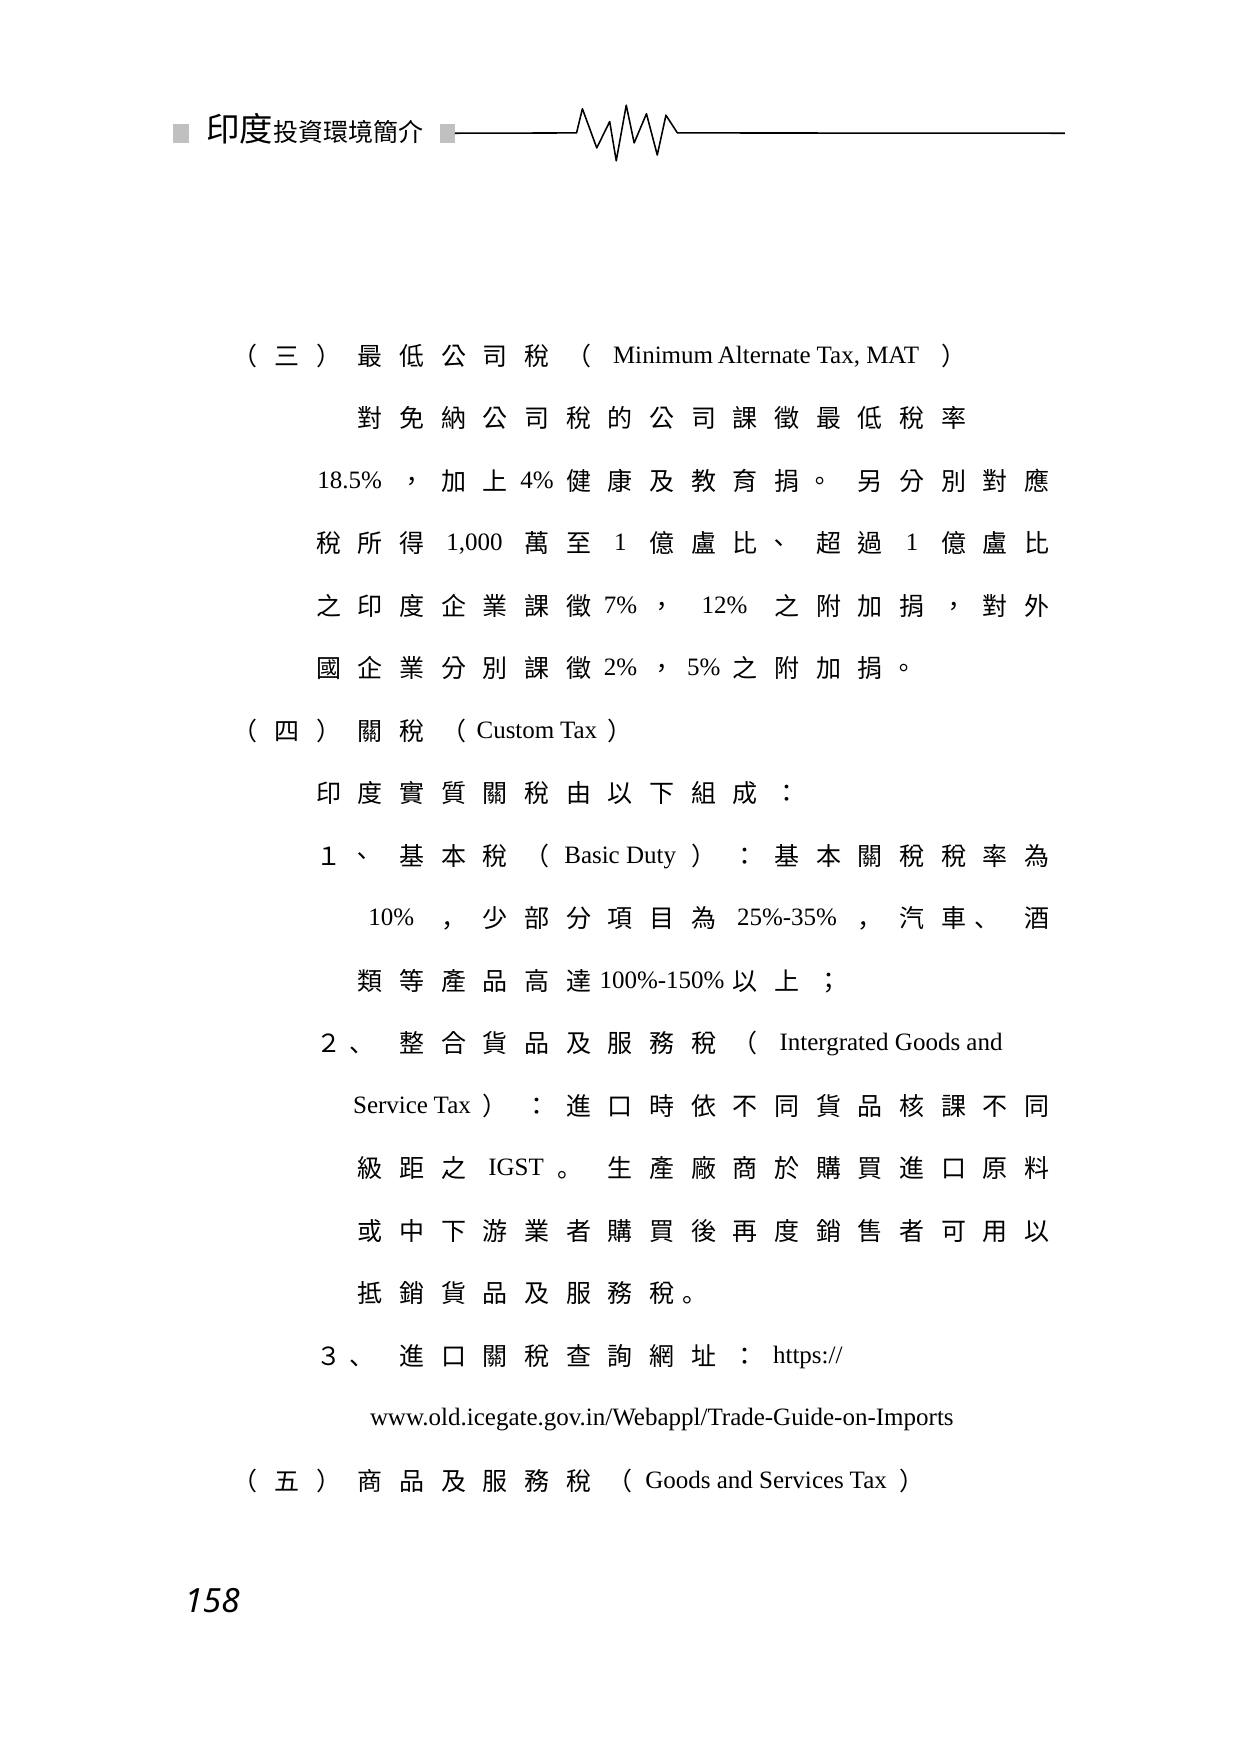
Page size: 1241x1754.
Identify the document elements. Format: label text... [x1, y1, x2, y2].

text １、基本稅（Basic Duty）：基本關稅稅率為10%，少部分項目為25%-35%，汽車、酒類等產品高達100%-150%以上； [281, 813, 1058, 1000]
text 對免納公司稅的公司課徵最低稅率18.5%，加上4%健康及教育捐。另分別對應稅所得1,000萬至1億盧比、超過1億盧比之印度企業課徵7%，12%之附加捐，對外國企業分別課徵2%，5%之附加捐。 [281, 375, 1058, 688]
text （三）最低公司稅（Minimum Alternate Tax, MAT） [207, 313, 1058, 375]
text ３、進口關稅查詢網址：https://www.old.icegate.gov.in/Webappl/Trade-Guide-on-Imports [281, 1313, 1058, 1438]
text ２、整合貨品及服務稅（Intergrated Goods and Service Tax）：進口時依不同貨品核課不同級距之IGST。生產廠商於購買進口原料或中下游業者購買後再度銷售者可用以抵銷貨品及服務稅。 [281, 1000, 1058, 1313]
text 印度實質關稅由以下組成： [281, 750, 1058, 813]
text （四）關稅（Custom Tax） [207, 688, 1058, 750]
text （五）商品及服務稅（Goods and Services Tax） [207, 1438, 1058, 1500]
